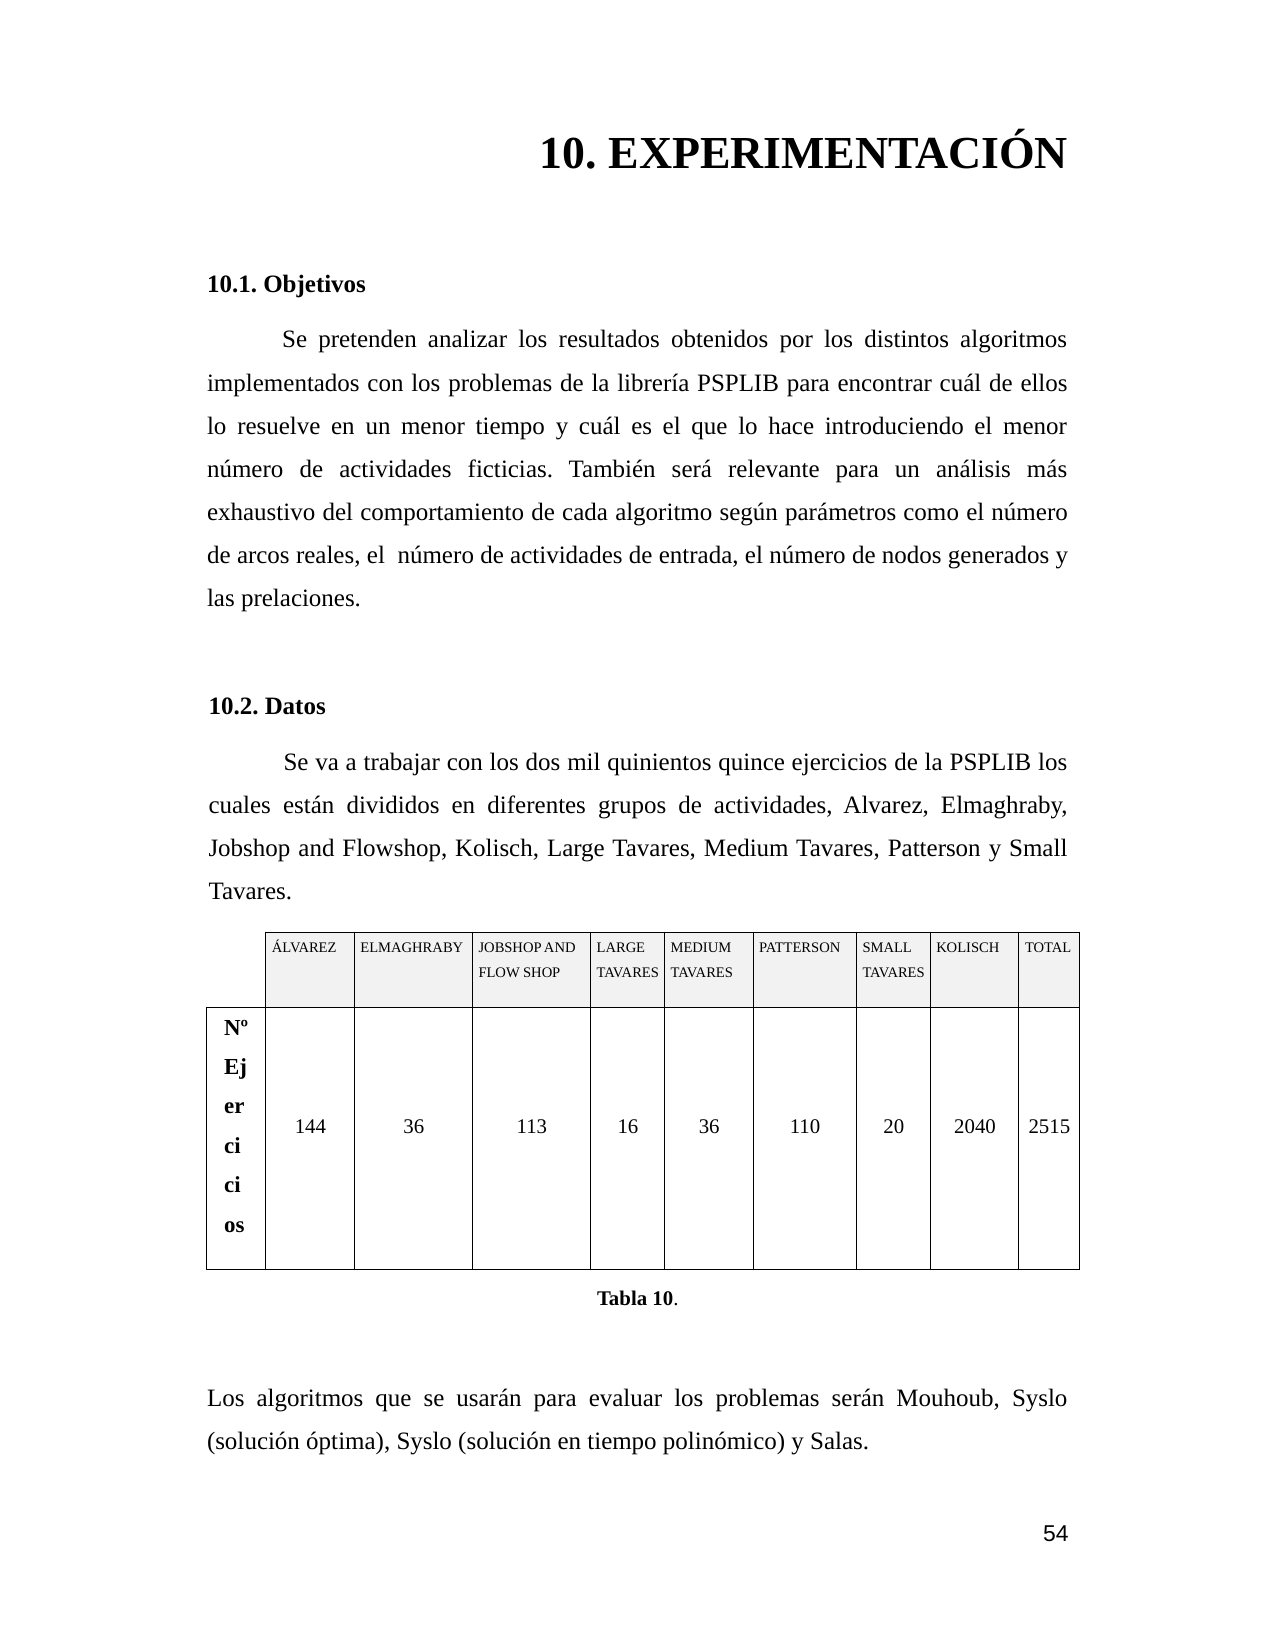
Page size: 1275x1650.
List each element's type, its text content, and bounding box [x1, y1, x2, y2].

table_cell 2040 [931, 1008, 1018, 1269]
text 10. EXPERIMENTACIÓN [207, 125, 1068, 178]
table_header [206, 932, 265, 1007]
table_header ÁLVAREZ [266, 933, 354, 1007]
table_cell 2515 [1019, 1008, 1079, 1269]
text Los algoritmos que se usarán para evaluar los problemas serán Mouhoub, Syslo (solución óptima), Syslo (solución en tiempo polinómico) y Salas. [207, 1383, 1068, 1455]
text Tabla 10. [207, 1286, 1068, 1310]
table_header MEDIUM TAVARES [665, 933, 753, 1007]
table_header KOLISCH [931, 933, 1018, 1007]
table_cell 36 [355, 1008, 472, 1269]
table_header PATTERSON [754, 933, 856, 1007]
text Se va a trabajar con los dos mil quinientos quince ejercicios de la PSPLIB los cuales están divididos en diferentes grupos de actividades, Alvarez, Elmaghraby, Jobshop and Flowshop, Kolisch, Large Tavares, Medium Tavares, Patterson y Small Tavares. [208, 747, 1068, 905]
table_header LARGE TAVARES [591, 933, 664, 1007]
table_cell 16 [591, 1008, 664, 1269]
text 10.2. Datos [208, 691, 1068, 720]
table_cell 36 [665, 1008, 753, 1269]
table_header SMALL TAVARES [857, 933, 930, 1007]
table_cell 110 [754, 1008, 856, 1269]
table_cell 20 [857, 1008, 930, 1269]
table_header TOTAL [1019, 933, 1079, 1007]
text Se pretenden analizar los resultados obtenidos por los distintos algoritmos implementados con los problemas de la librería PSPLIB para encontrar cuál de ellos lo resuelve en un menor tiempo y cuál es el que lo hace introduciendo el menor número de actividades ficticias. También será relevante para un análisis más exhaustivo del comportamiento de cada algoritmo según parámetros como el número de arcos reales, el número de actividades de entrada, el número de nodos generados y las prelaciones. [207, 324, 1068, 612]
text 10.1. Objetivos [207, 269, 1068, 298]
table_header ELMAGHRABY [355, 933, 472, 1007]
table_cell Nº Ejercicios [207, 1008, 265, 1269]
table_cell 144 [266, 1008, 354, 1269]
table_cell 113 [473, 1008, 590, 1269]
table_header JOBSHOP AND FLOW SHOP [473, 933, 590, 1007]
